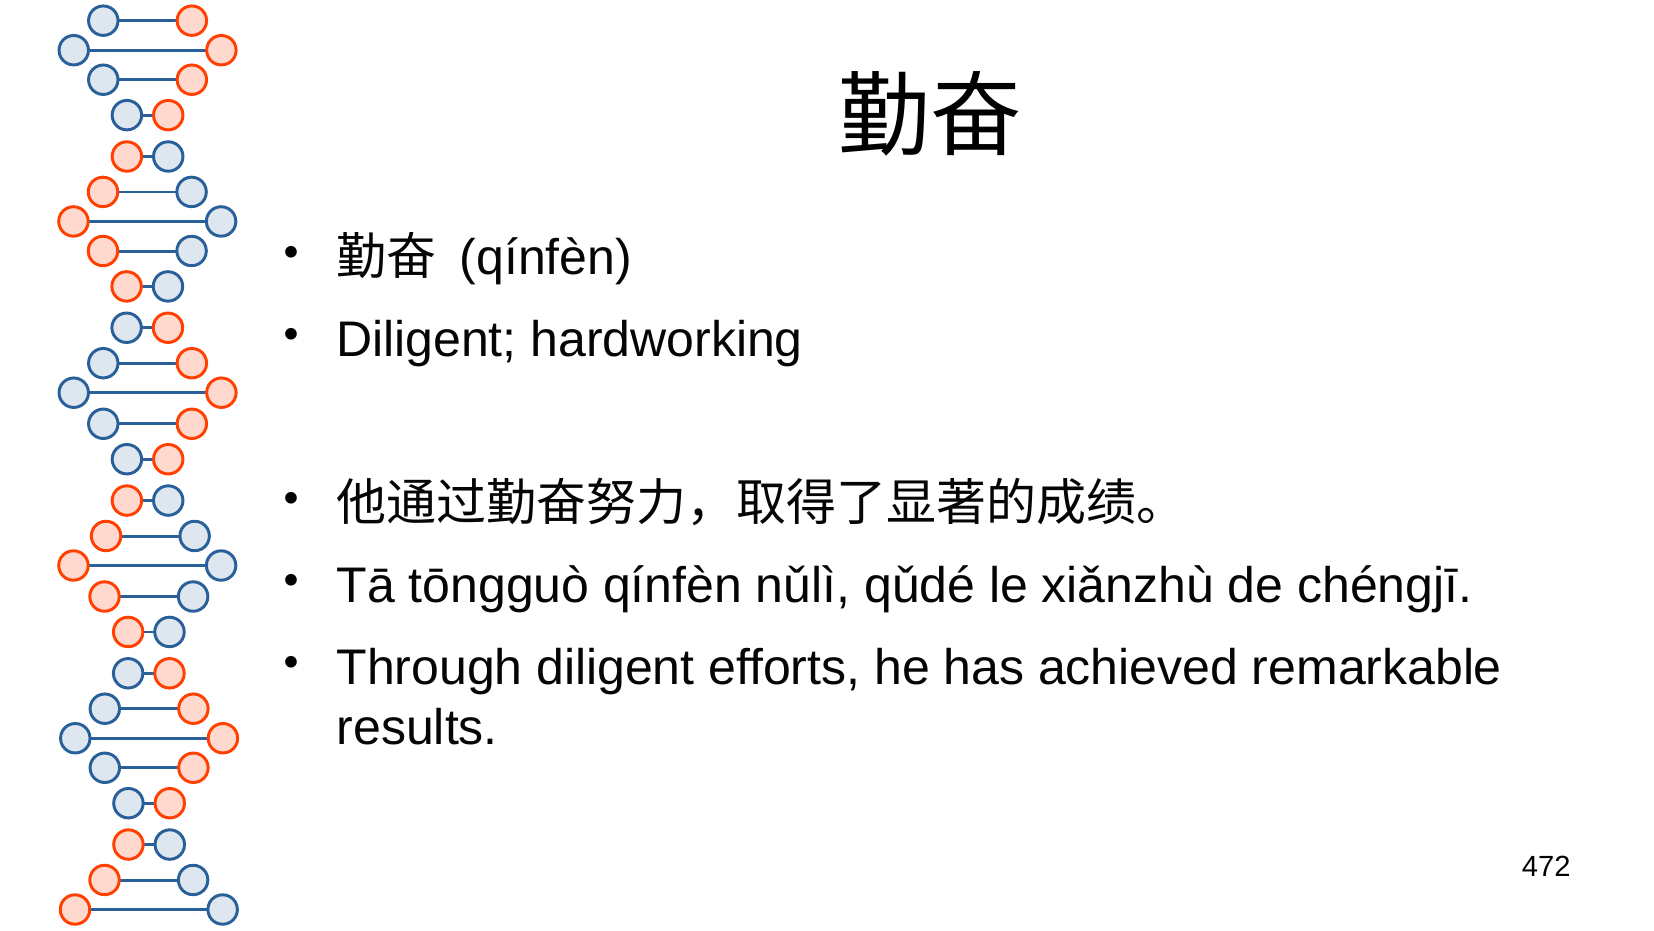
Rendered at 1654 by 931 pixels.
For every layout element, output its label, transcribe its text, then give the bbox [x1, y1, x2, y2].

list 勤奋 (qínfèn) Diligent; hardworking 他通过勤奋努力，取得了显著的成绩。 Tā tōngguò qínfèn nǔlì, qǔdé le xiǎnzhù de chéngjī. Through diligent efforts, he has achieved remarkable results. [265, 224, 1595, 764]
title 勤奋 [265, 35, 1595, 189]
